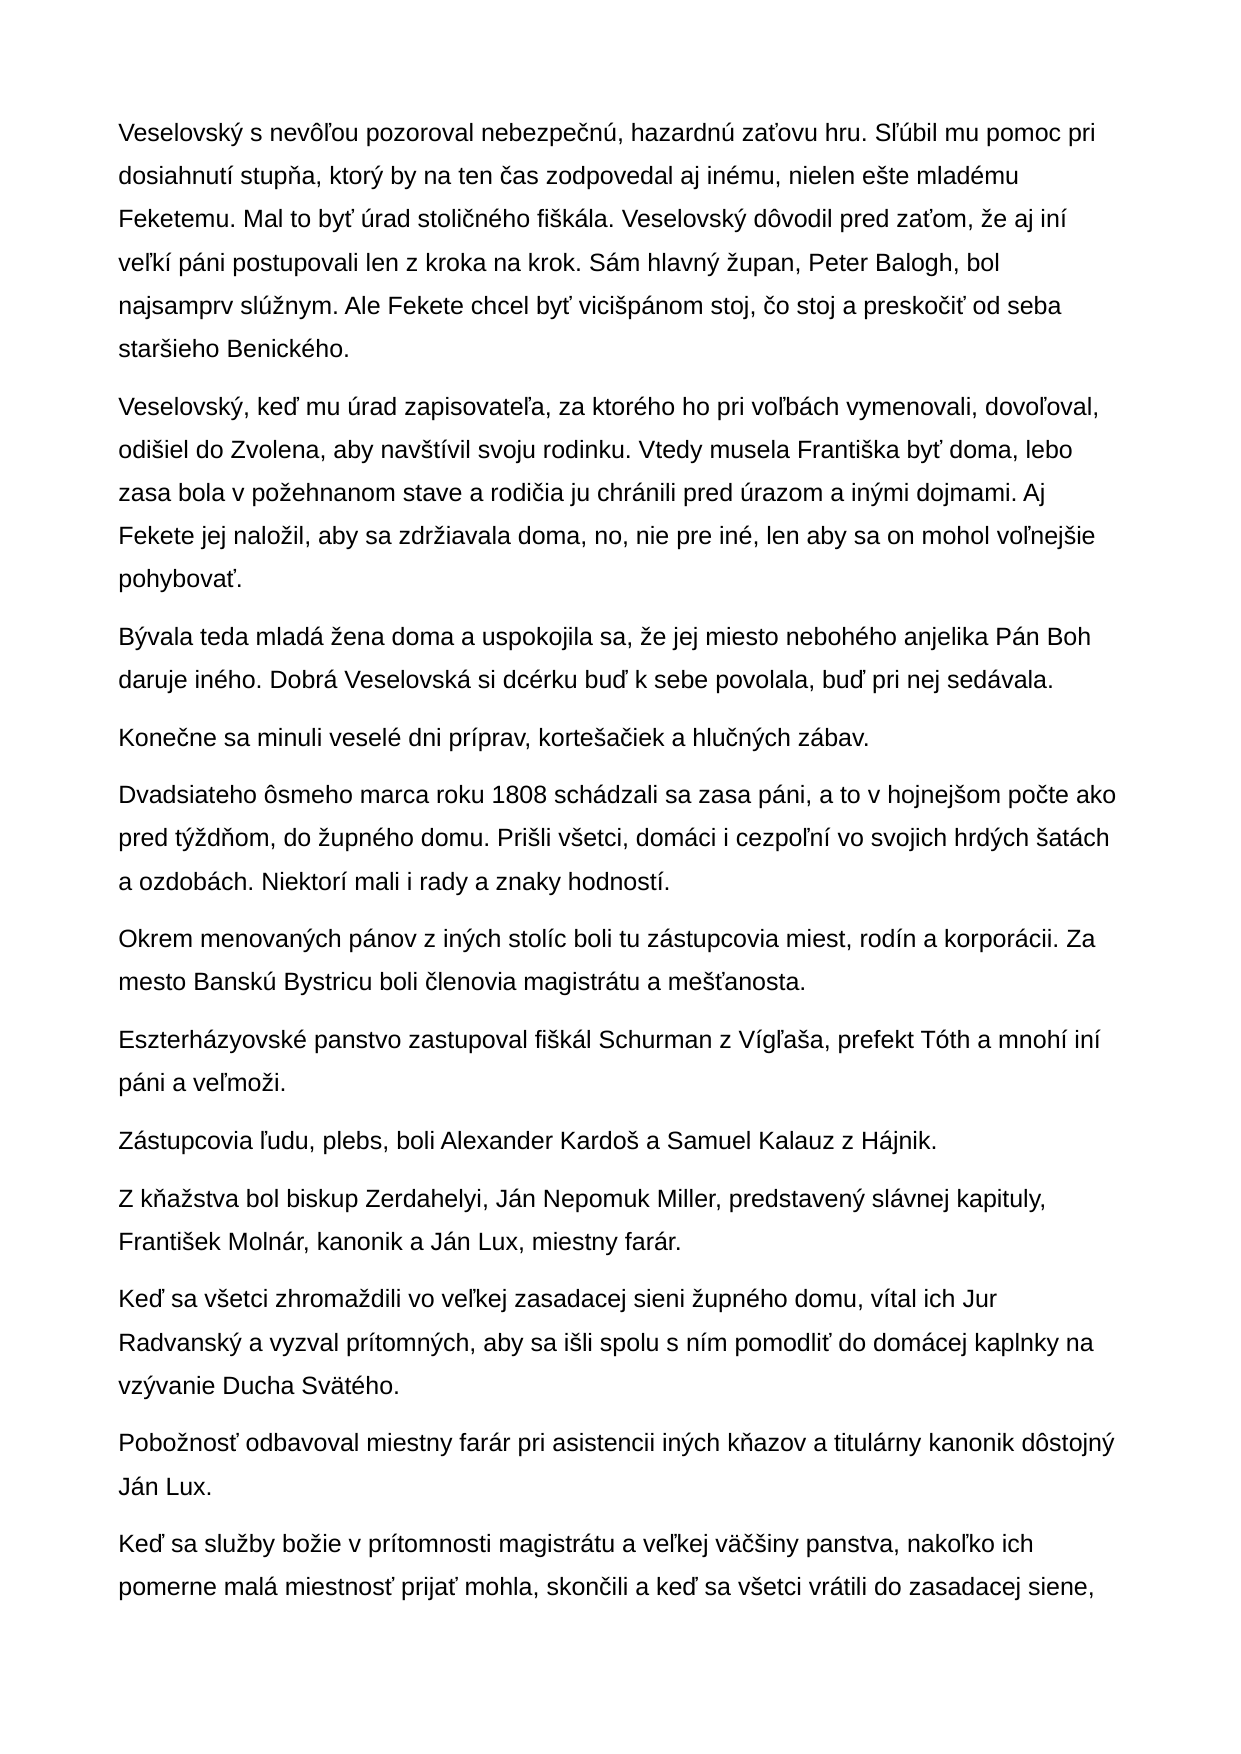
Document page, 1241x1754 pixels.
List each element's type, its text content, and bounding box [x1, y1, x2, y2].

text Keď sa všetci zhromaždili vo veľkej zasadacej sieni župného domu, vítal ich Jur Radvanský a vyzval prítomných, aby sa išli spolu s ním pomodliť do domácej kaplnky na vzývanie Ducha Svätého. [118, 1284, 1122, 1399]
text Z kňažstva bol biskup Zerdahelyi, Ján Nepomuk Miller, predstavený slávnej kapituly, František Molnár, kanonik a Ján Lux, miestny farár. [118, 1183, 1122, 1255]
text Keď sa služby božie v prítomnosti magistrátu a veľkej väčšiny panstva, nakoľko ich pomerne malá miestnosť prijať mohla, skončili a keď sa všetci vrátili do zasadacej siene, [118, 1529, 1122, 1601]
text Bývala teda mladá žena doma a uspokojila sa, že jej miesto nebohého anjelika Pán Boh daruje iného. Dobrá Veselovská si dcérku buď k sebe povolala, buď pri nej sedávala. [118, 622, 1122, 693]
text Veselovský, keď mu úrad zapisovateľa, za ktorého ho pri voľbách vymenovali, dovoľoval, odišiel do Zvolena, aby navštívil svoju rodinku. Vtedy musela Františka byť doma, lebo zasa bola v požehnanom stave a rodičia ju chránili pred úrazom a inými dojmami. Aj Fekete jej naložil, aby sa zdržiavala doma, no, nie pre iné, len aby sa on mohol voľnejšie pohybovať. [118, 391, 1122, 593]
text Dvadsiateho ôsmeho marca roku 1808 schádzali sa zasa páni, a to v hojnejšom počte ako pred týždňom, do župného domu. Prišli všetci, domáci i cezpoľní vo svojich hrdých šatách a ozdobách. Niektorí mali i rady a znaky hodností. [118, 780, 1122, 895]
text Konečne sa minuli veselé dni príprav, kortešačiek a hlučných zábav. [118, 722, 1122, 751]
text Eszterházyovské panstvo zastupoval fiškál Schurman z Vígľaša, prefekt Tóth a mnohí iní páni a veľmoži. [118, 1025, 1122, 1097]
text Pobožnosť odbavoval miestny farár pri asistencii iných kňazov a titulárny kanonik dôstojný Ján Lux. [118, 1428, 1122, 1500]
text Zástupcovia ľudu, plebs, boli Alexander Kardoš a Samuel Kalauz z Hájnik. [118, 1126, 1122, 1154]
text Okrem menovaných pánov z iných stolíc boli tu zástupcovia miest, rodín a korporácii. Za mesto Banskú Bystricu boli členovia magistrátu a mešťanosta. [118, 924, 1122, 996]
text Veselovský s nevôľou pozoroval nebezpečnú, hazardnú zaťovu hru. Sľúbil mu pomoc pri dosiahnutí stupňa, ktorý by na ten čas zodpovedal aj inému, nielen ešte mladému Feketemu. Mal to byť úrad stoličného fiškála. Veselovský dôvodil pred zaťom, že aj iní veľkí páni postupovali len z kroka na krok. Sám hlavný župan, Peter Balogh, bol najsamprv slúžnym. Ale Fekete chcel byť vicišpánom stoj, čo stoj a preskočiť od seba staršieho Benického. [118, 118, 1122, 362]
